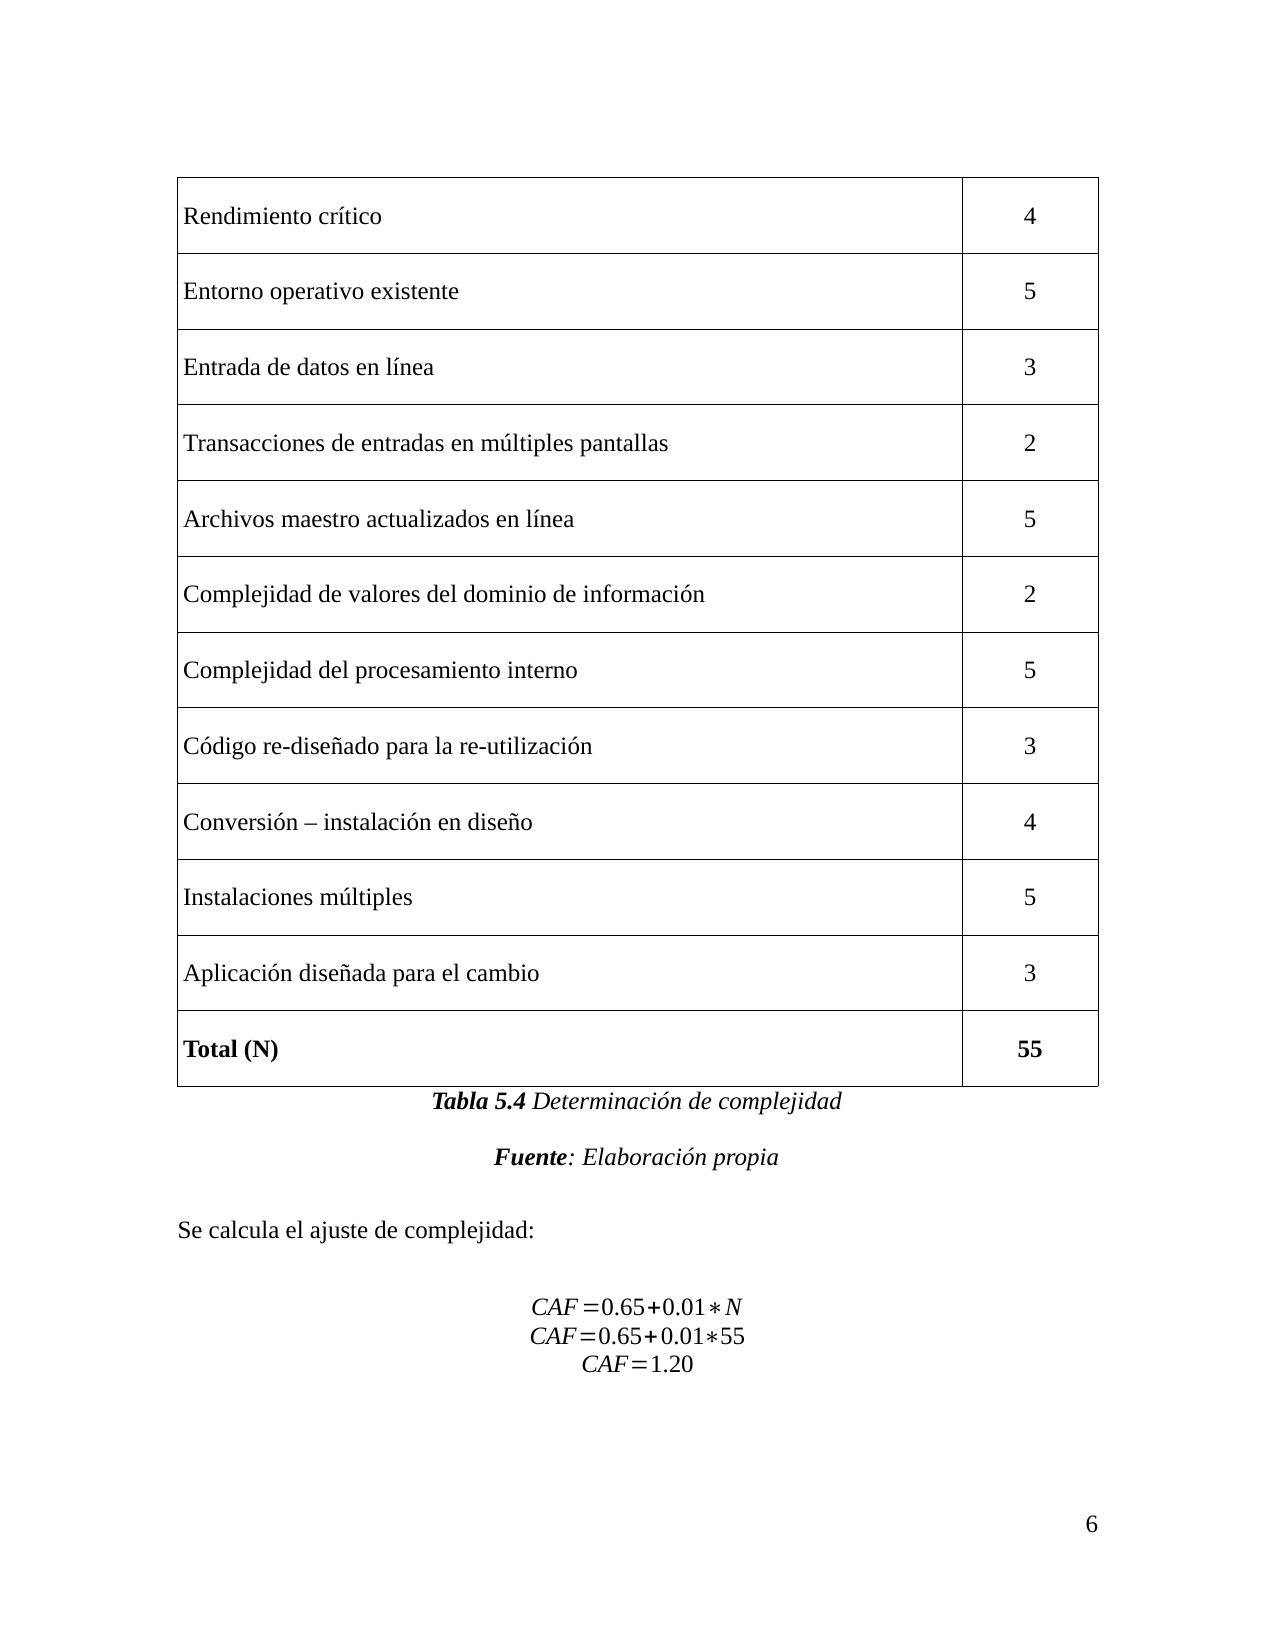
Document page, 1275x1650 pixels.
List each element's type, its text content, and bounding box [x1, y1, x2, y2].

table_cell 5 [963, 860, 1098, 934]
table_cell Complejidad de valores del dominio de información [178, 557, 962, 632]
table_cell Entrada de datos en línea [178, 330, 962, 404]
text Tabla 5.4 Determinación de complejidad [177, 1087, 1098, 1115]
table_cell Entorno operativo existente [178, 254, 962, 329]
table_cell 3 [963, 330, 1098, 404]
table_cell Conversión – instalación en diseño [178, 784, 962, 859]
table_cell Código re-diseñado para la re-utilización [178, 708, 962, 783]
table_cell Rendimiento crítico [178, 178, 962, 253]
table_cell 5 [963, 481, 1098, 556]
table_cell 4 [963, 178, 1098, 253]
text Se calcula el ajuste de complejidad: [177, 1215, 1098, 1243]
table_cell Complejidad del procesamiento interno [178, 633, 962, 707]
table_cell 55 [963, 1011, 1098, 1086]
text Fuente: Elaboración propia [177, 1142, 1098, 1170]
table_cell 3 [963, 936, 1098, 1010]
table_cell Transacciones de entradas en múltiples pantallas [178, 405, 962, 480]
table_cell 3 [963, 708, 1098, 783]
table_cell 2 [963, 557, 1098, 632]
table_cell Aplicación diseñada para el cambio [178, 936, 962, 1010]
table_cell 5 [963, 633, 1098, 707]
table_cell Total (N) [178, 1011, 962, 1086]
table_cell 5 [963, 254, 1098, 329]
table_cell 2 [963, 405, 1098, 480]
table_cell Archivos maestro actualizados en línea [178, 481, 962, 556]
table_cell Instalaciones múltiples [178, 860, 962, 934]
table_cell 4 [963, 784, 1098, 859]
